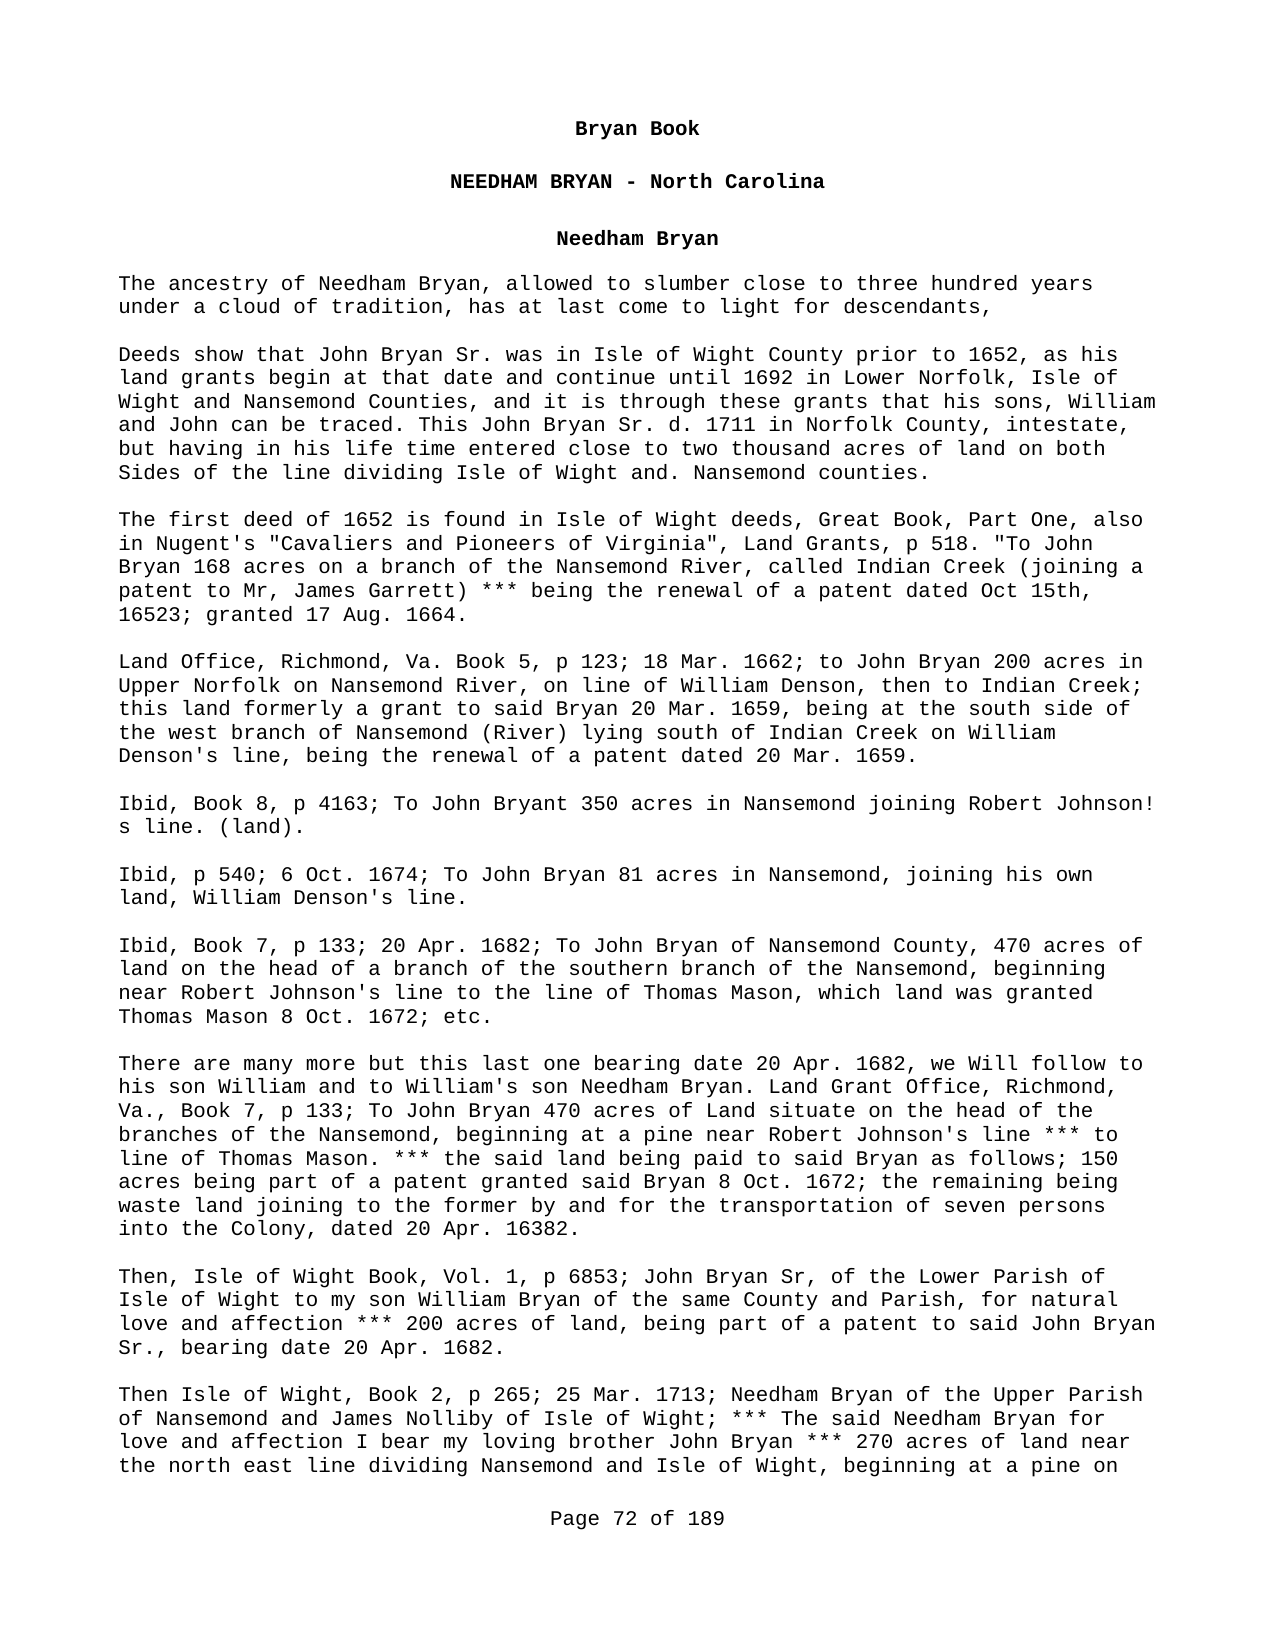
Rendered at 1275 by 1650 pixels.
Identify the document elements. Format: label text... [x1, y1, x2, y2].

text Deeds show that John Bryan Sr. was in Isle of Wight County prior to 1652, as his land grants begin at that date and continue until 1692 in Lower Norfolk, Isle of Wight and Nansemond Counties, and it is through these grants that his sons, William and John can be traced. This John Bryan Sr. d. 1711 in Norfolk County, intestate, but having in his life time entered close to two thousand acres of land on both Sides of the line dividing Isle of Wight and. Nansemond counties. [118, 343, 1157, 485]
text The ancestry of Needham Bryan, allowed to slumber close to three hundred years under a cloud of tradition, has at last come to light for descendants, [118, 273, 1157, 320]
text There are many more but this last one bearing date 20 Apr. 1682, we Will follow to his son William and to William's son Needham Bryan. Land Grant Office, Richmond, Va., Book 7, p 133; To John Bryan 470 acres of Land situate on the head of the branches of the Nansemond, beginning at a pine near Robert Johnson's line *** to line of Thomas Mason. *** the said land being paid to said Bryan as follows; 150 acres being part of a patent granted said Bryan 8 Oct. 1672; the remaining being waste land joining to the former by and for the transportation of seven persons into the Colony, dated 20 Apr. 16382. [118, 1053, 1157, 1242]
text The first deed of 1652 is found in Isle of Wight deeds, Great Book, Part One, also in Nugent's "Cavaliers and Pioneers of Virginia", Land Grants, p 518. "To John Bryan 168 acres on a branch of the Nansemond River, called Indian Creek (joining a patent to Mr, James Garrett) *** being the renewal of a patent dated Oct 15th, 16523; granted 17 Aug. 1664. [118, 509, 1157, 627]
text Then Isle of Wight, Book 2, p 265; 25 Mar. 1713; Needham Bryan of the Upper Parish of Nansemond and James Nolliby of Isle of Wight; *** The said Needham Bryan for love and affection I bear my loving brother John Bryan *** 270 acres of land near the north east line dividing Nansemond and Isle of Wight, beginning at a pine on [118, 1384, 1157, 1478]
subtitle NEEDHAM BRYAN - North Carolina [118, 171, 1157, 195]
text Then, Isle of Wight Book, Vol. 1, p 6853; John Bryan Sr, of the Lower Parish of Isle of Wight to my son William Bryan of the same County and Parish, for natural love and affection *** 200 acres of land, being part of a patent to said John Bryan Sr., bearing date 20 Apr. 1682. [118, 1266, 1157, 1360]
text Land Office, Richmond, Va. Book 5, p 123; 18 Mar. 1662; to John Bryan 200 acres in Upper Norfolk on Nansemond River, on line of William Denson, then to Indian Creek; this land formerly a grant to said Bryan 20 Mar. 1659, being at the south side of the west branch of Nansemond (River) lying south of Indian Creek on William Denson's line, being the renewal of a patent dated 20 Mar. 1659. [118, 651, 1157, 769]
text Ibid, Book 7, p 133; 20 Apr. 1682; To John Bryan of Nansemond County, 470 acres of land on the head of a branch of the southern branch of the Nansemond, beginning near Robert Johnson's line to the line of Thomas Mason, which land was granted Thomas Mason 8 Oct. 1672; etc. [118, 935, 1157, 1029]
text Ibid, p 540; 6 Oct. 1674; To John Bryan 81 acres in Nansemond, joining his own land, William Denson's line. [118, 864, 1157, 911]
text Ibid, Book 8, p 4163; To John Bryant 350 acres in Nansemond joining Robert Johnson! s line. (land). [118, 793, 1157, 840]
subtitle Needham Bryan [118, 228, 1157, 252]
